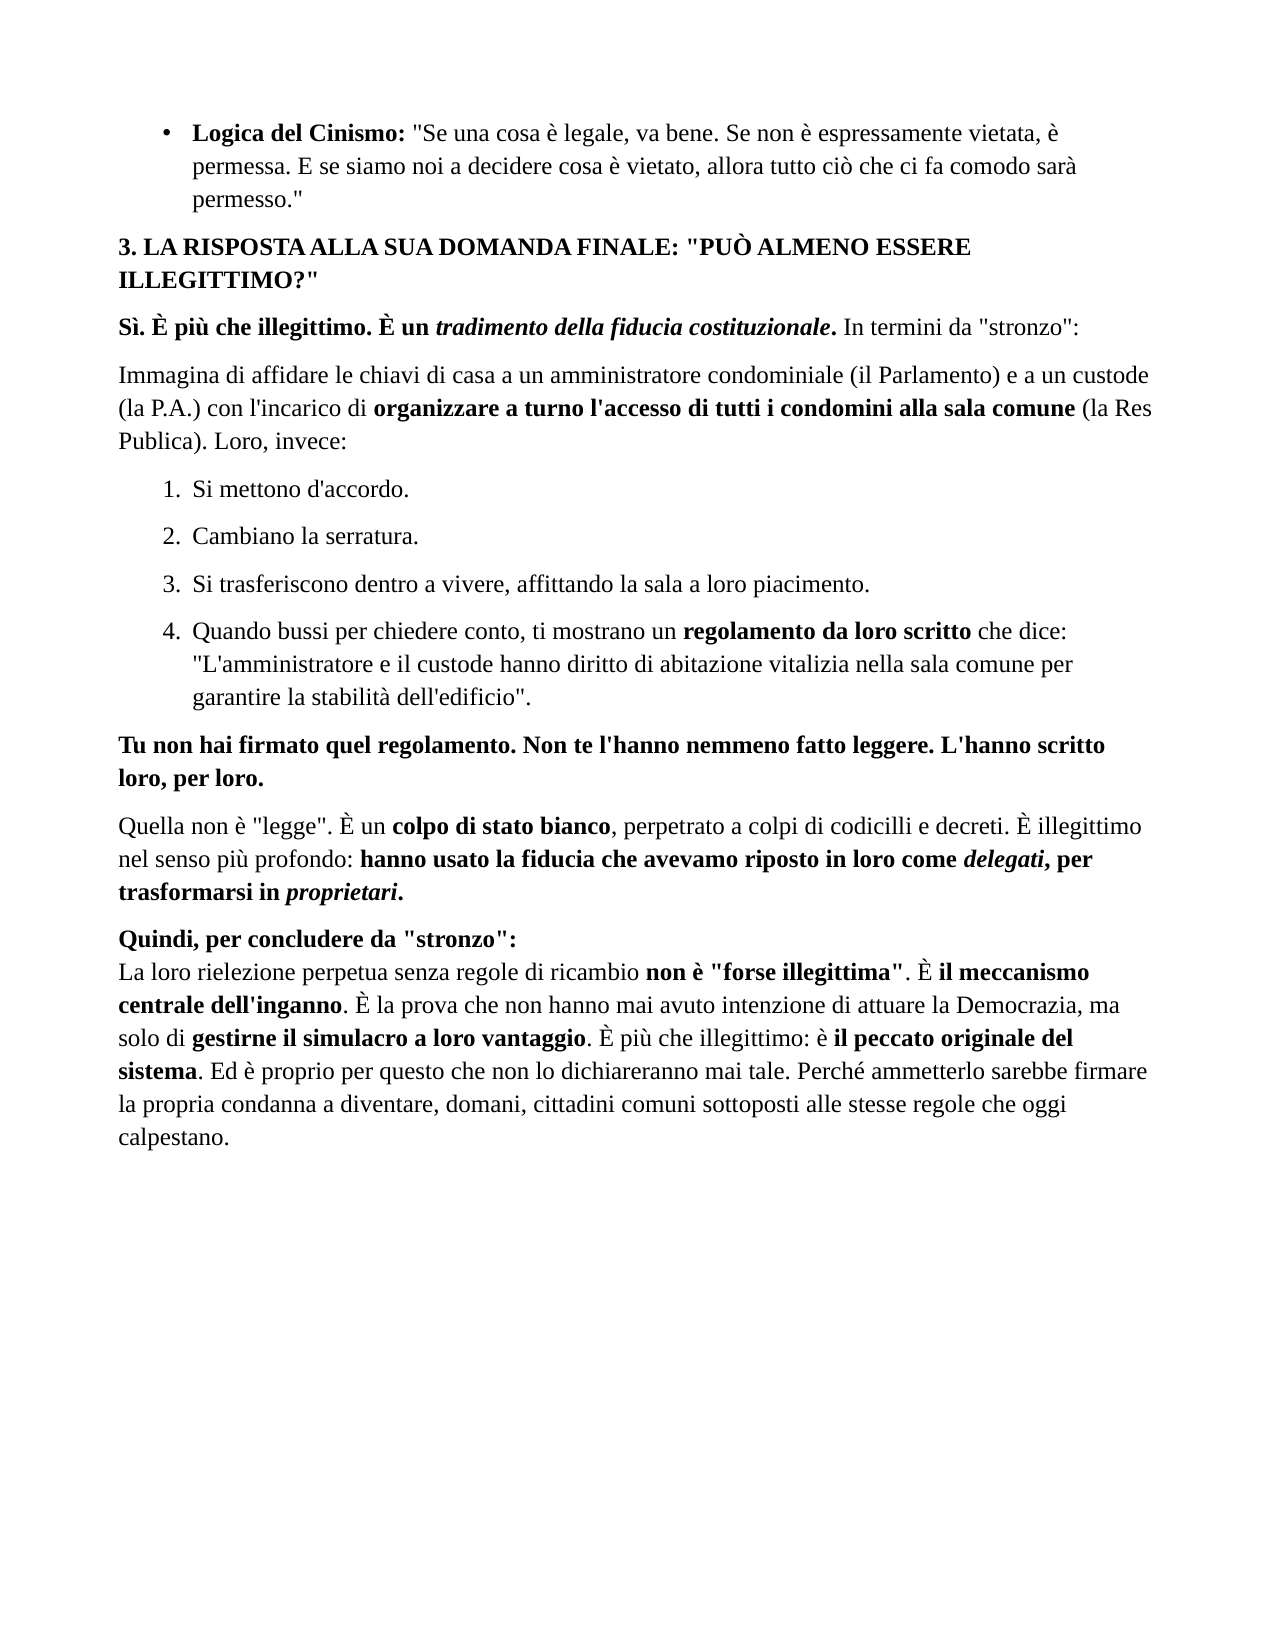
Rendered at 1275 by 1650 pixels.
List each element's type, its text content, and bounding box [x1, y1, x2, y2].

text Sì. È più che illegittimo. È un tradimento della fiducia costituzionale. In termini da "stronzo": [118, 312, 1157, 341]
list Quando bussi per chiedere conto, ti mostrano un regolamento da loro scritto che dice: "L'amministratore e il custode hanno diritto di abitazione vitalizia nella sala comune per garantire la stabilità dell'edificio". [162, 616, 1157, 711]
text Tu non hai firmato quel regolamento. Non te l'hanno nemmeno fatto leggere. L'hanno scritto loro, per loro. [118, 730, 1157, 792]
list Logica del Cinismo: "Se una cosa è legale, va bene. Se non è espressamente vietata, è permessa. E se siamo noi a decidere cosa è vietato, allora tutto ciò che ci fa comodo sarà permesso." [162, 118, 1157, 213]
text 3. LA RISPOSTA ALLA SUA DOMANDA FINALE: "PUÒ ALMENO ESSERE ILLEGITTIMO?" [118, 232, 1157, 293]
text Quindi, per concludere da "stronzo": La loro rielezione perpetua senza regole di ricambio non è "forse illegittima". È il meccanismo centrale dell'inganno. È la prova che non hanno mai avuto intenzione di attuare la Democrazia, ma solo di gestirne il simulacro a loro vantaggio. È più che illegittimo: è il peccato originale del sistema. Ed è proprio per questo che non lo dichiareranno mai tale. Perché ammetterlo sarebbe firmare la propria condanna a diventare, domani, cittadini comuni sottoposti alle stesse regole che oggi calpestano. [118, 924, 1157, 1151]
text Immagina di affidare le chiavi di casa a un amministratore condominiale (il Parlamento) e a un custode (la P.A.) con l'incarico di organizzare a turno l'accesso di tutti i condomini alla sala comune (la Res Publica). Loro, invece: [118, 360, 1157, 455]
list Si mettono d'accordo. [162, 474, 1157, 502]
list Si trasferiscono dentro a vivere, affittando la sala a loro piacimento. [162, 569, 1157, 598]
text Quella non è "legge". È un colpo di stato bianco, perpetrato a colpi di codicilli e decreti. È illegittimo nel senso più profondo: hanno usato la fiducia che avevamo riposto in loro come delegati, per trasformarsi in proprietari. [118, 811, 1157, 906]
list Cambiano la serratura. [162, 521, 1157, 550]
